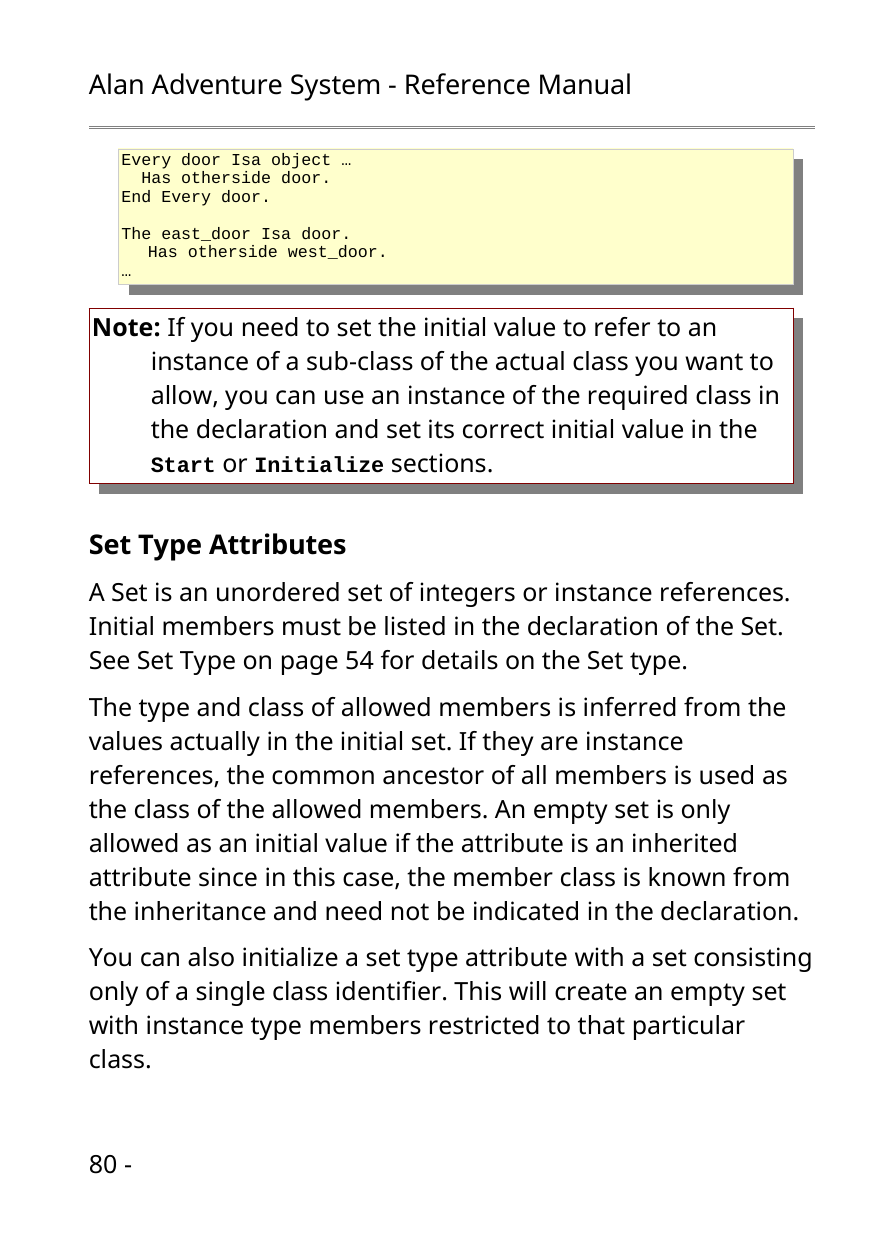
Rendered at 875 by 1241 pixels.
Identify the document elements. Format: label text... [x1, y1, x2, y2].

text Every door Isa object … Has otherside door. End Every door. [119, 150, 793, 204]
list If you need to set the initial value to refer to an instance of a sub-class of the actual class you want to allow, you can use an instance of the required class in the declaration and set its correct initial value in the Start or Initialize sections. [90, 309, 793, 483]
text A Set is an unordered set of integers or instance references. Initial members must be listed in the declaration of the Set. See Set Type on page 43 for details on the Set type. [88, 575, 815, 677]
subtitle Set Type Attributes [88, 525, 815, 562]
text You can also initialize a set type attribute with a set consisting only of a single class identifier. This will create an empty set with instance type members restricted to that particular class. [88, 940, 815, 1076]
text The type and class of allowed members is inferred from the values actually in the initial set. If they are instance references, the common ancestor of all members is used as the class of the allowed members. An empty set is only allowed as an initial value if the attribute is an inherited attribute since in this case, the member class is known from the inheritance and need not be indicated in the declaration. [88, 690, 815, 927]
text The east_door Isa door. Has otherside west_door. … [119, 223, 793, 284]
